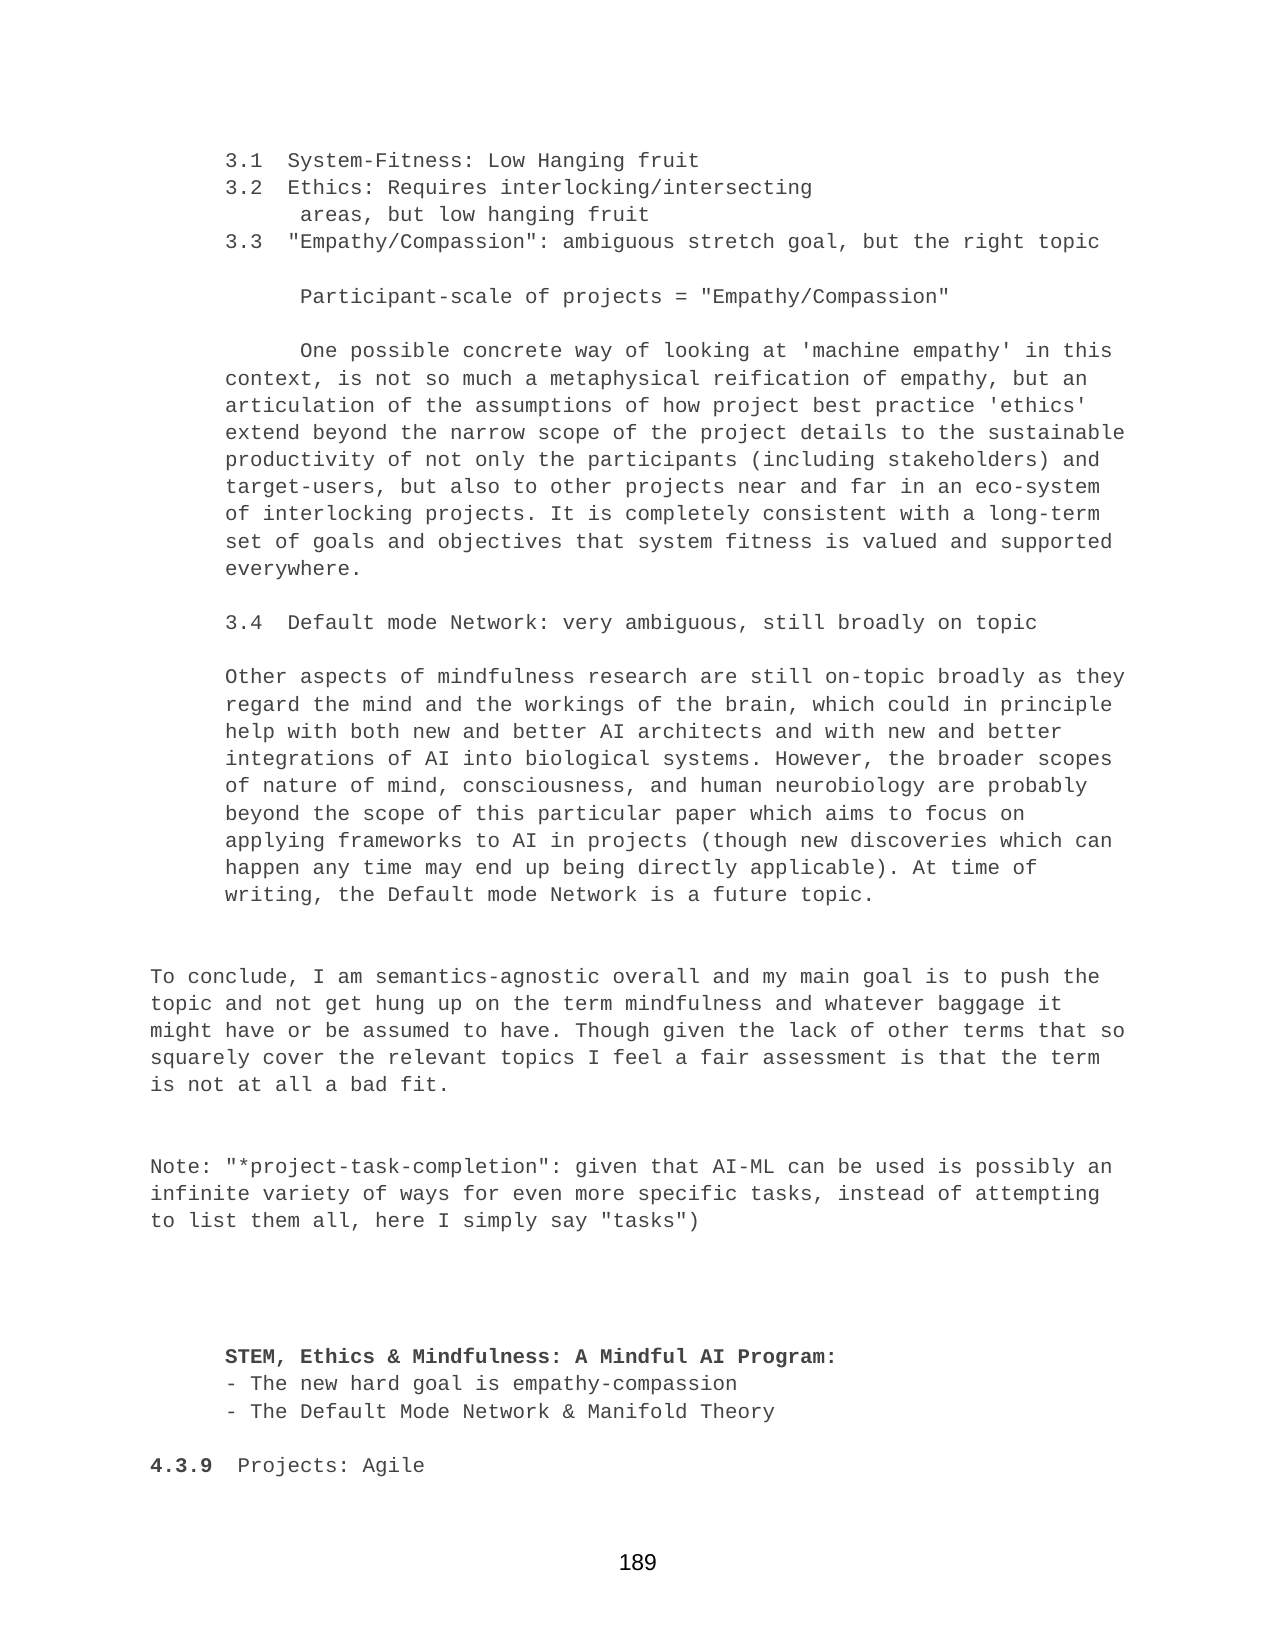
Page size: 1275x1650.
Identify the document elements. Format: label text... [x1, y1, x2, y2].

text 4.3.9 Projects: Agile [150, 1455, 1125, 1479]
text areas, but low hanging fruit [225, 204, 1125, 228]
text 3.2 Ethics: Requires interlocking/intersecting [225, 177, 1125, 201]
text 3.3 "Empathy/Compassion": ambiguous stretch goal, but the right topic [225, 232, 1125, 255]
text STEM, Ethics & Mindfulness: A Mindful AI Program: [150, 1346, 1125, 1370]
text 3.1 System-Fitness: Low Hanging fruit [225, 150, 1125, 174]
text Participant-scale of projects = "Empathy/Compassion" [225, 286, 1125, 309]
text One possible concrete way of looking at 'machine empathy' in this context, is not so much a metaphysical reification of empathy, but an articulation of the assumptions of how project best practice 'ethics' extend beyond the narrow scope of the project details to the sustainable productivity of not only the participants (including stakeholders) and target-users, but also to other projects near and far in an eco-system of interlocking projects. It is completely consistent with a long-term set of goals and objectives that system fitness is valued and supported everywhere. [225, 340, 1125, 581]
text 3.4 Default mode Network: very ambiguous, still broadly on topic [225, 612, 1125, 636]
text Other aspects of mindfulness research are still on-topic broadly as they regard the mind and the workings of the brain, which could in principle help with both new and better AI architects and with new and better integrations of AI into biological systems. However, the broader scopes of nature of mind, consciousness, and human neurobiology are probably beyond the scope of this particular paper which aims to focus on applying frameworks to AI in projects (though new discoveries which can happen any time may end up being directly applicable). At time of writing, the Default mode Network is a future topic. [225, 667, 1125, 908]
text - The Default Mode Network & Manifold Theory [150, 1401, 1125, 1424]
text - The new hard goal is empathy-compassion [150, 1373, 1125, 1397]
text To conclude, I am semantics-agnostic overall and my main goal is to push the topic and not get hung up on the term mindfulness and whatever baggage it might have or be assumed to have. Though given the lack of other terms that so squarely cover the relevant topics I feel a fair assessment is that the term is not at all a bad fit. [150, 966, 1125, 1098]
text Note: "*project-task-completion": given that AI-ML can be used is possibly an infinite variety of ways for even more specific tasks, instead of attempting to list them all, here I simply say "tasks") [150, 1156, 1125, 1234]
